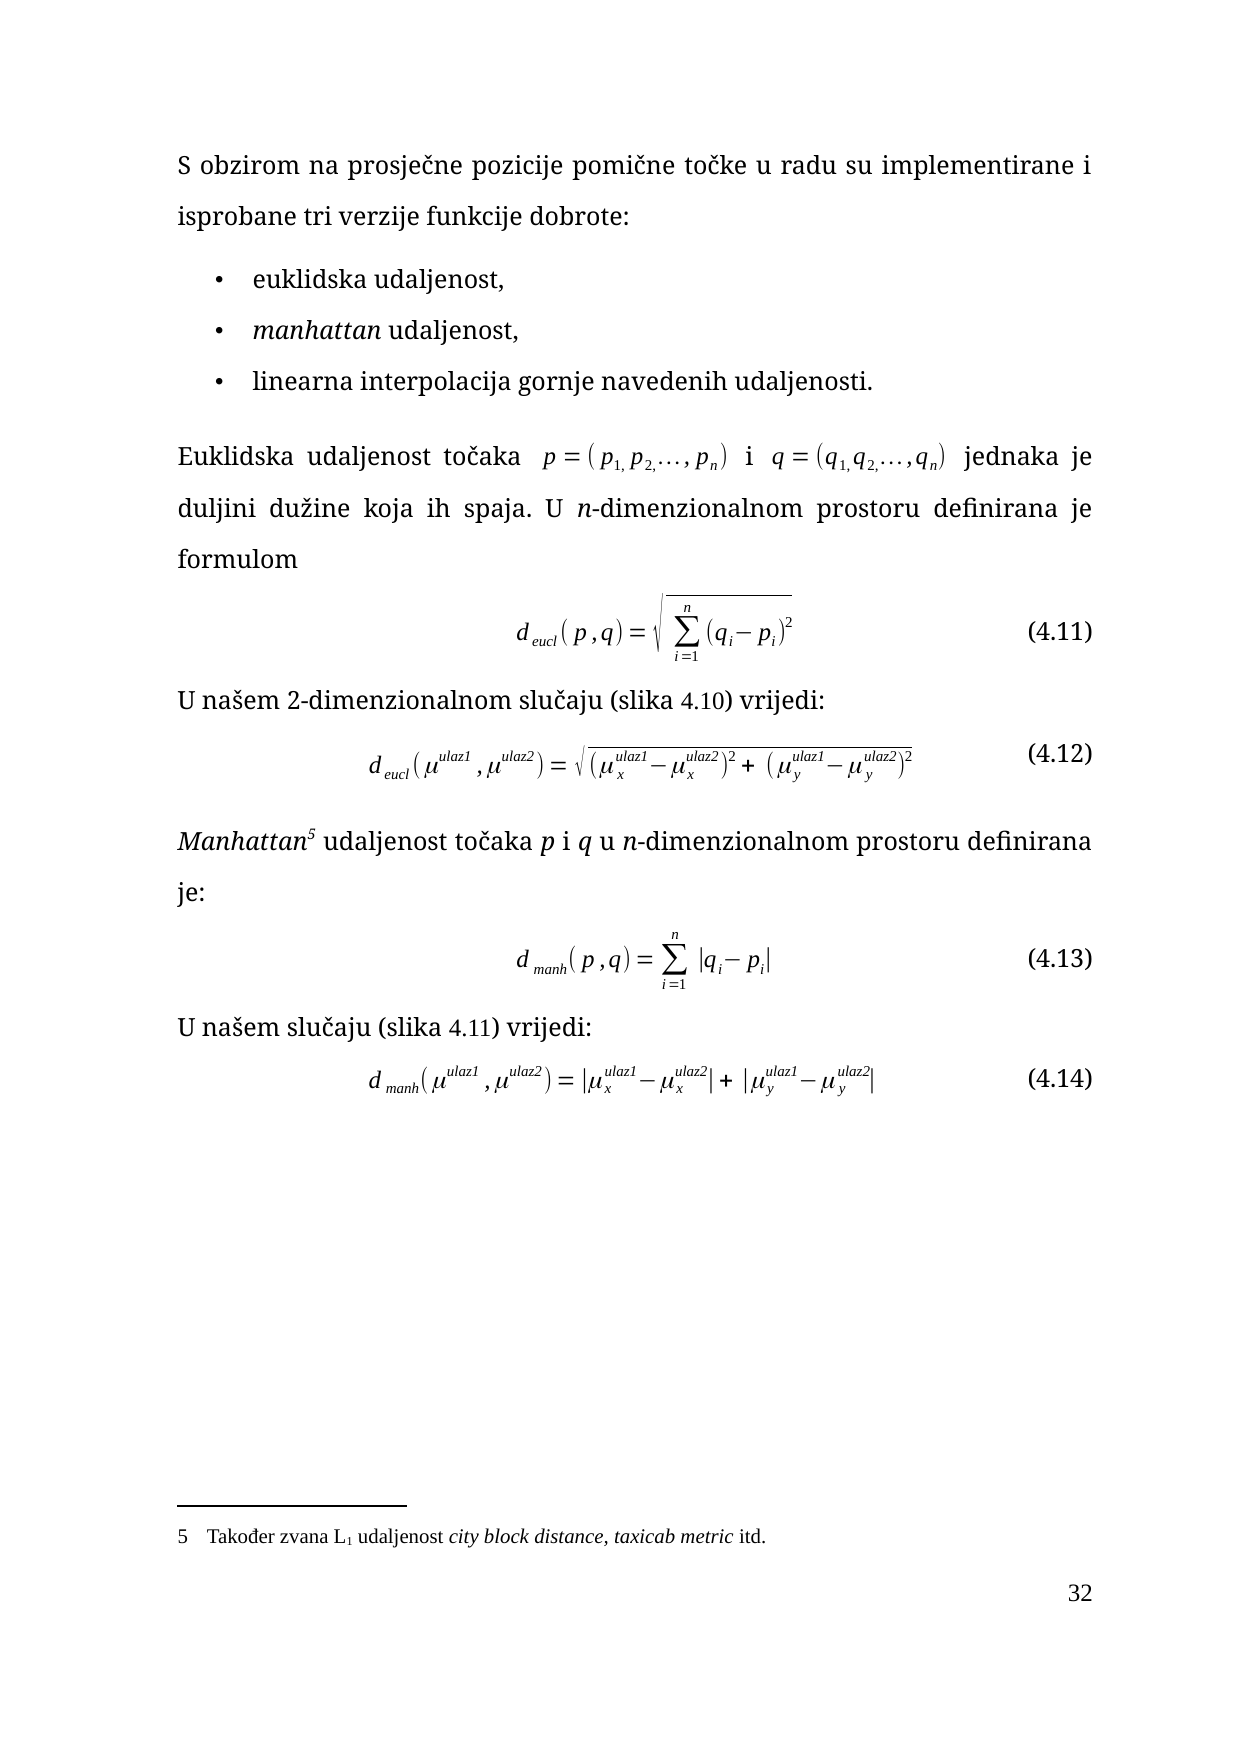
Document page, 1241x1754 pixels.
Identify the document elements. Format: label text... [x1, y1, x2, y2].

text Također zvana L1 udaljenost city block distance, taxicab metric itd. [177, 1524, 1093, 1548]
text (4.14) [177, 1061, 1093, 1109]
list euklidska udaljenost, [215, 261, 1093, 296]
list linearna interpolacija gornje navedenih udaljenosti. [215, 363, 1093, 398]
text U našem 2-dimenzionalnom slučaju (slika 4.10) vrijedi: [177, 683, 1093, 717]
list manhattan udaljenost, [215, 312, 1093, 347]
text (4.11) [177, 593, 1093, 666]
text Manhattan udaljenost točaka p i q u n-dimenzionalnom prostoru definirana je: [177, 824, 1093, 909]
text (4.12) [177, 734, 1093, 807]
text Euklidska udaljenost točaka i jednaka je duljini dužine koja ih spaja. U n-dimenzionalnom prostoru definirana je formulom [177, 438, 1093, 576]
text S obzirom na prosječne pozicije pomične točke u radu su implementirane i isprobane tri verzije funkcije dobrote: [177, 148, 1093, 233]
text (4.13) [177, 926, 1093, 993]
text U našem slučaju (slika 4.11) vrijedi: [177, 1010, 1093, 1044]
